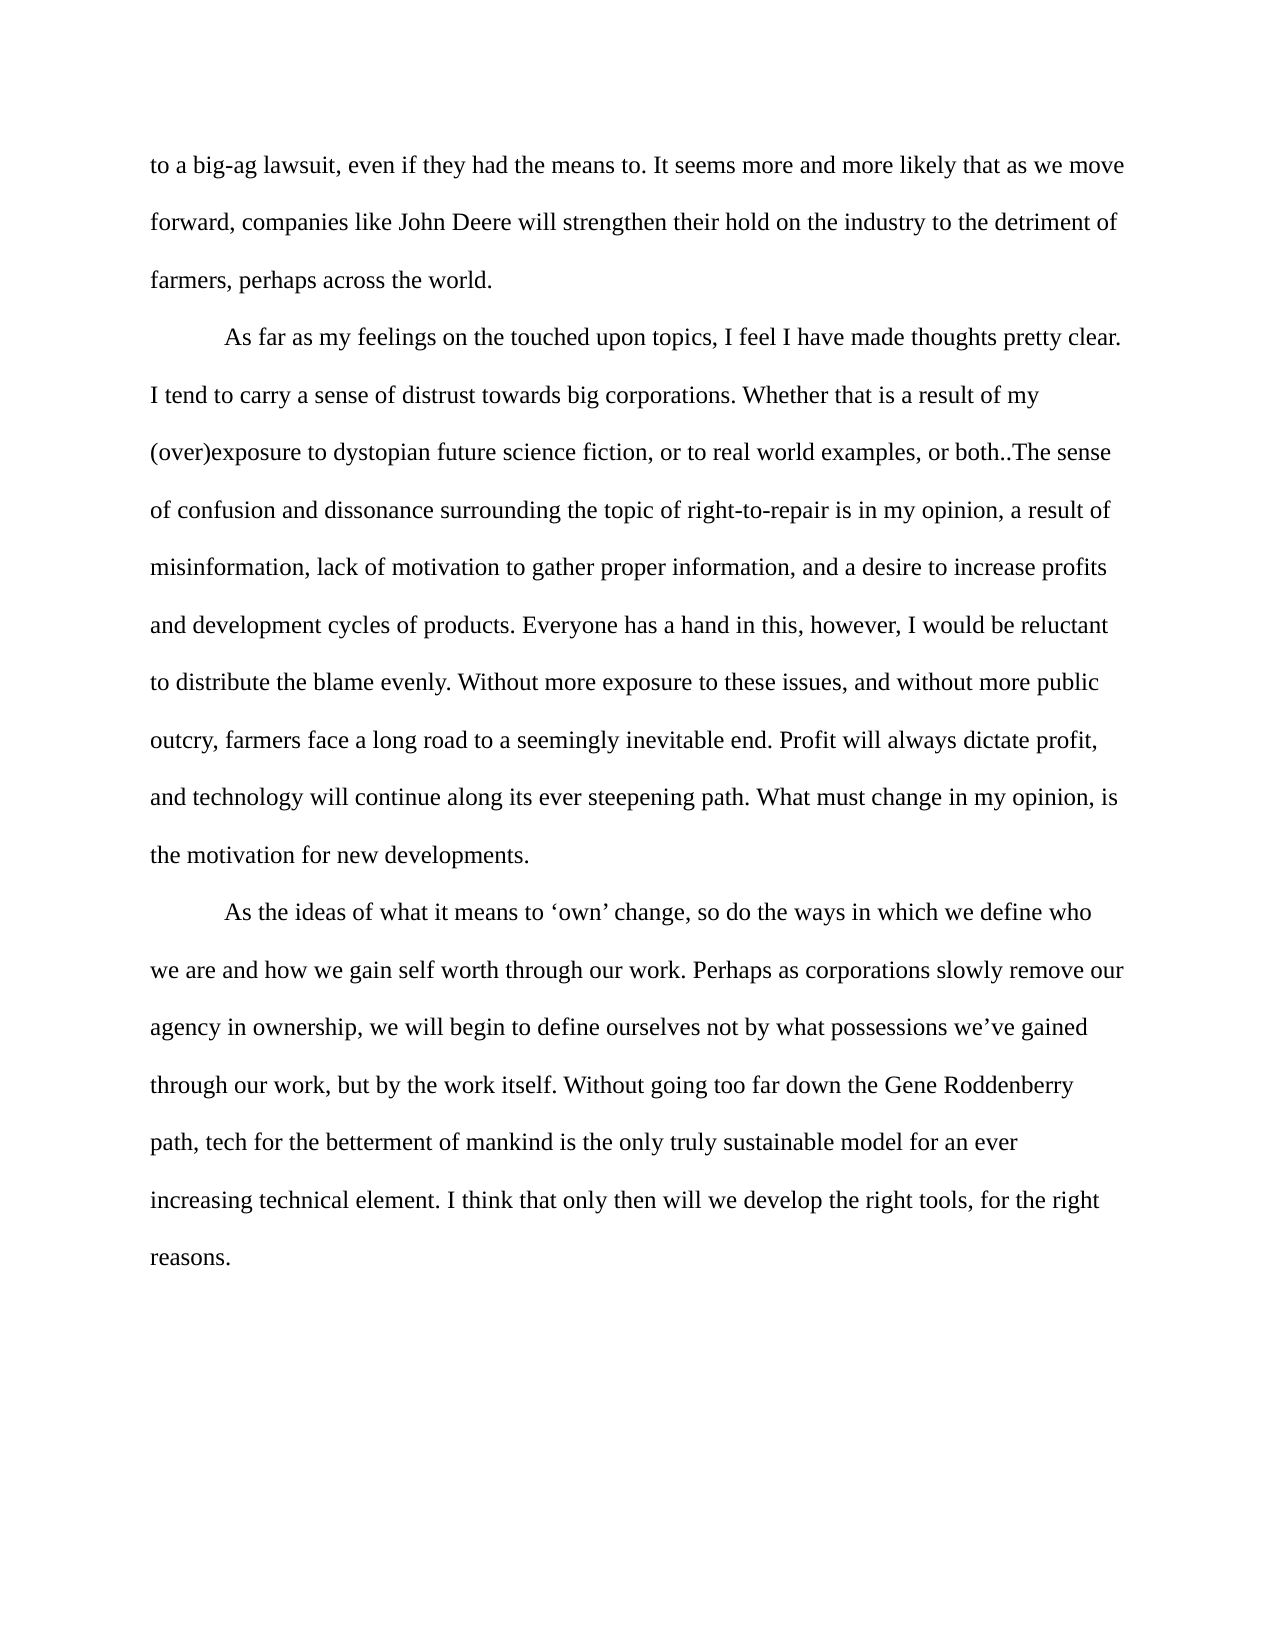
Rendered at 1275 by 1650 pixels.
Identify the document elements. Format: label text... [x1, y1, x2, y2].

text As the ideas of what it means to ‘own’ change, so do the ways in which we define who we are and how we gain self worth through our work. Perhaps as corporations slowly remove our agency in ownership, we will begin to define ourselves not by what possessions we’ve gained through our work, but by the work itself. Without going too far down the Gene Roddenberry path, tech for the betterment of mankind is the only truly sustainable model for an ever increasing technical element. I think that only then will we develop the right tools, for the right reasons. [150, 897, 1125, 1271]
text As far as my feelings on the touched upon topics, I feel I have made thoughts pretty clear. I tend to carry a sense of distrust towards big corporations. Whether that is a result of my (over)exposure to dystopian future science fiction, or to real world examples, or both..The sense of confusion and dissonance surrounding the topic of right-to-repair is in my opinion, a result of misinformation, lack of motivation to gather proper information, and a desire to increase profits and development cycles of products. Everyone has a hand in this, however, I would be reluctant to distribute the blame evenly. Without more exposure to these issues, and without more public outcry, farmers face a long road to a seemingly inevitable end. Profit will always dictate profit, and technology will continue along its ever steepening path. What must change in my opinion, is the motivation for new developments. [150, 322, 1125, 869]
text to a big-ag lawsuit, even if they had the means to. It seems more and more likely that as we move forward, companies like John Deere will strengthen their hold on the industry to the detriment of farmers, perhaps across the world. [150, 150, 1125, 294]
